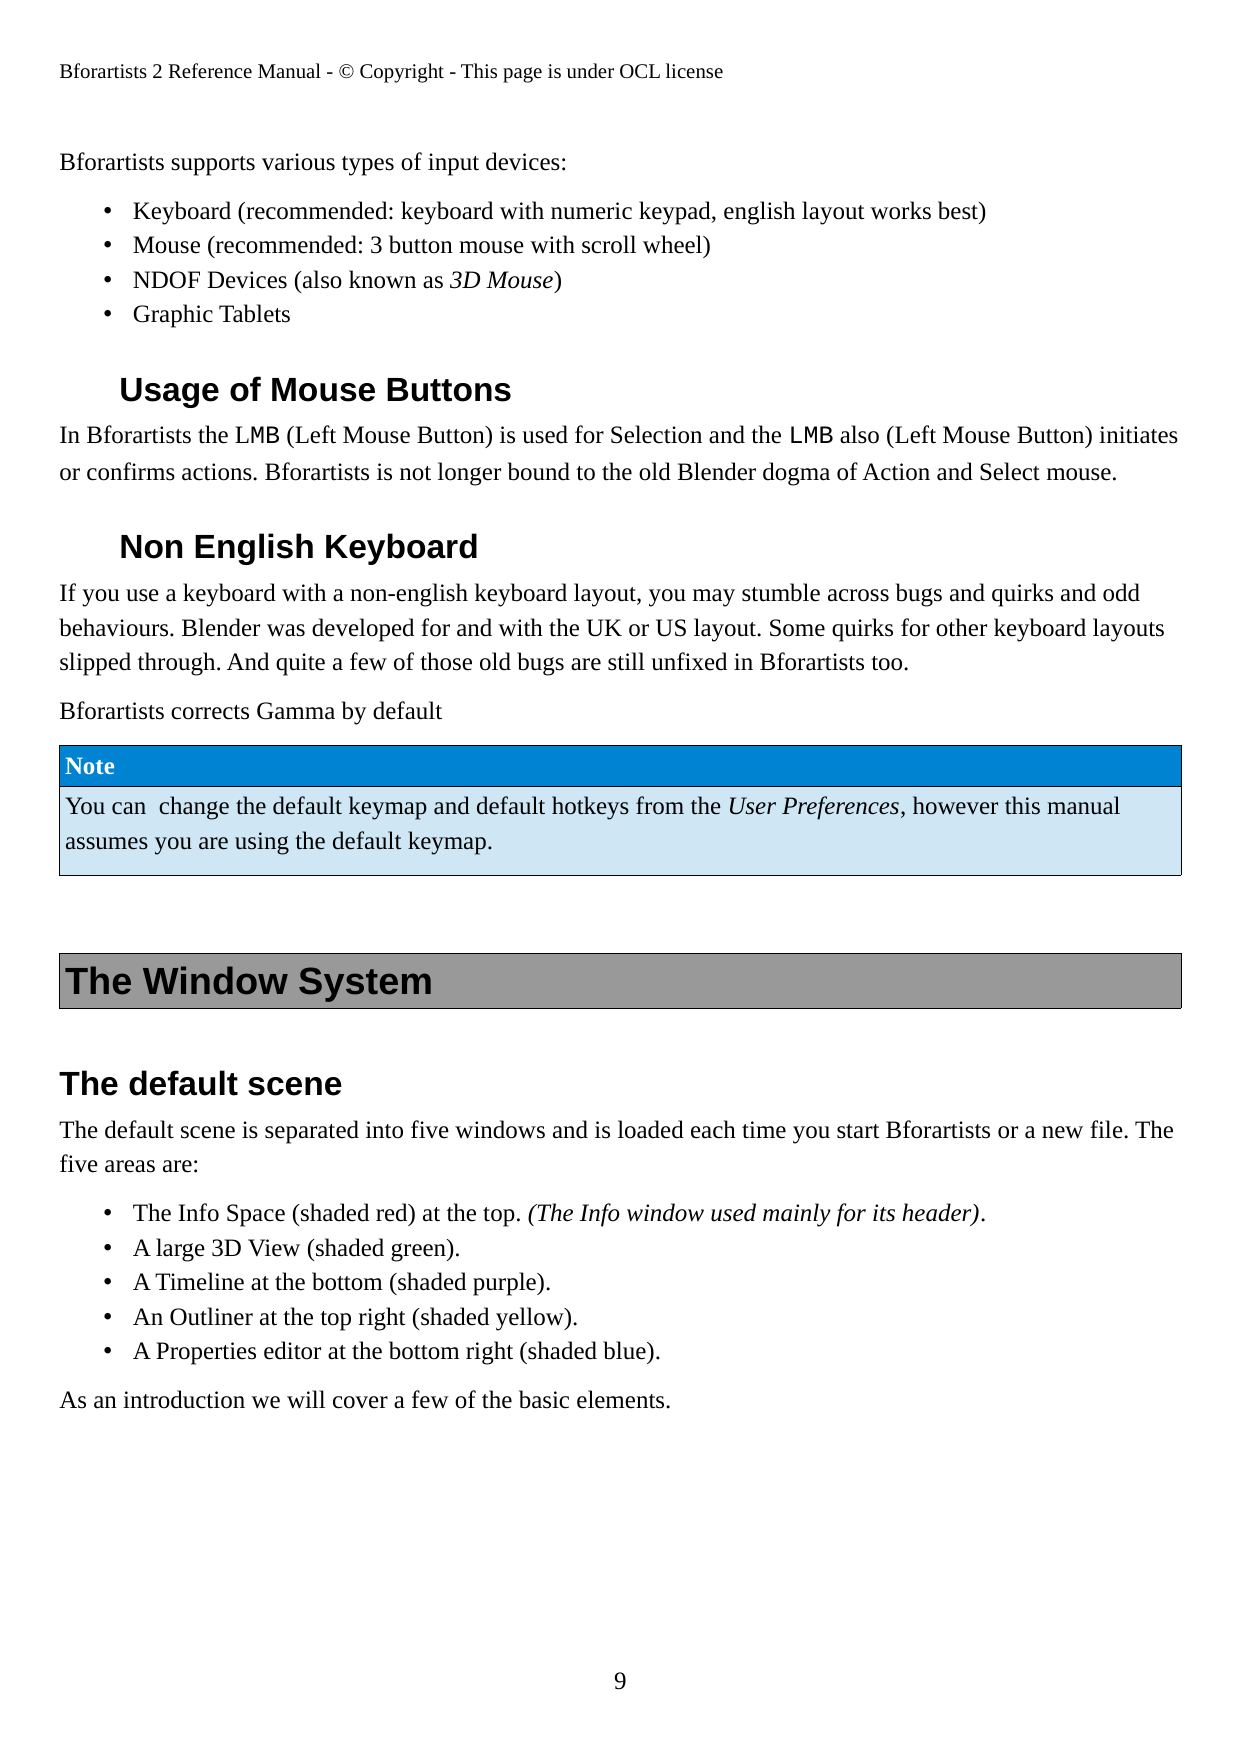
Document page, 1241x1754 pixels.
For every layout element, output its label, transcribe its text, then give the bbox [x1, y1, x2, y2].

table_header Note [60, 746, 1181, 786]
text In Bforartists the LMB (Left Mouse Button) is used for Selection and the LMB also (Left Mouse Button) initiates or confirms actions. Bforartists is not longer bound to the old Blender dogma of Action and Select mouse. [59, 421, 1181, 486]
subtitle The default scene [59, 1063, 1181, 1102]
subtitle Non English Keyboard [59, 527, 1181, 566]
list An Outliner at the top right (shaded yellow). [103, 1302, 1181, 1330]
list Graphic Tablets [103, 299, 1181, 328]
text Bforartists supports various types of input devices: [59, 147, 1181, 176]
table_cell You can change the default keymap and default hotkeys from the User Preferences, however this manual assumes you are using the default keymap. [60, 787, 1181, 875]
list A large 3D View (shaded green). [103, 1233, 1181, 1261]
list Keyboard (recommended: keyboard with numeric keypad, english layout works best) [103, 196, 1181, 225]
text The default scene is separated into five windows and is loaded each time you start Bforartists or a new file. The five areas are: [59, 1115, 1181, 1178]
list A Timeline at the bottom (shaded purple). [103, 1267, 1181, 1296]
list A Properties editor at the bottom right (shaded blue). [103, 1336, 1181, 1365]
text If you use a keyboard with a non-english keyboard layout, you may stumble across bugs and quirks and odd behaviours. Blender was developed for and with the UK or US layout. Some quirks for other keyboard layouts slipped through. And quite a few of those old bugs are still unfixed in Bforartists too. [59, 578, 1181, 676]
list The Info Space (shaded red) at the top. (The Info window used mainly for its header). [103, 1198, 1181, 1227]
table_header The Window System [60, 954, 1181, 1008]
text As an introduction we will cover a few of the basic elements. [59, 1385, 1181, 1414]
list NDOF Devices (also known as 3D Mouse) [103, 265, 1181, 294]
subtitle Usage of Mouse Buttons [59, 369, 1181, 408]
list Mouse (recommended: 3 button mouse with scroll wheel) [103, 231, 1181, 259]
text Bforartists corrects Gamma by default [59, 696, 1181, 725]
